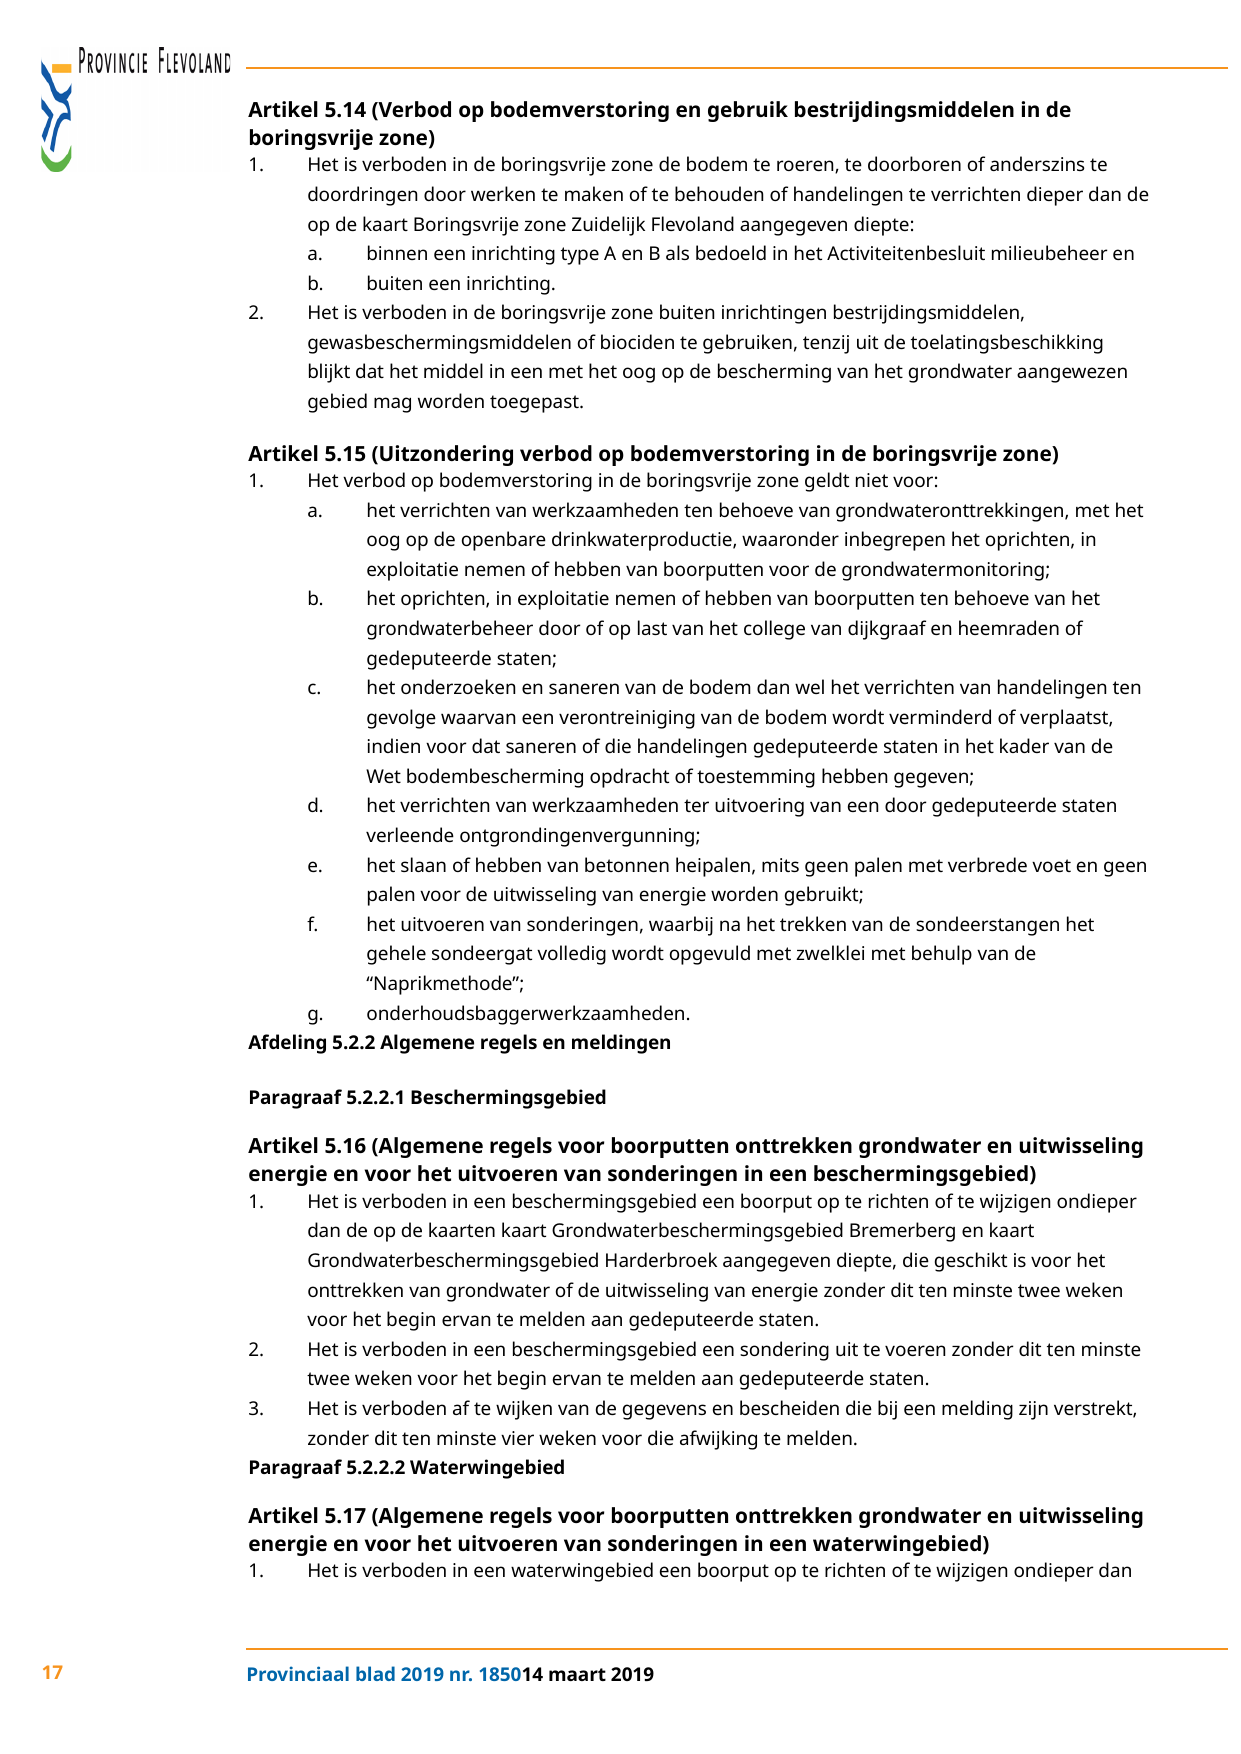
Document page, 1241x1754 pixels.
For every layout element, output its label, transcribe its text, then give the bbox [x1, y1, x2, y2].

list het oprichten, in exploitatie nemen of hebben van boorputten ten behoeve van het grondwaterbeheer door of op last van het college van dijkgraaf en heemraden of gedeputeerde staten; [307, 586, 1152, 670]
list Het is verboden in een beschermingsgebied een sondering uit te voeren zonder dit ten minste twee weken voor het begin ervan te melden aan gedeputeerde staten. [248, 1336, 1152, 1391]
list Het is verboden af te wijken van de gegevens en bescheiden die bij een melding zijn verstrekt, zonder dit ten minste vier weken voor die afwijking te melden. [248, 1395, 1152, 1450]
list binnen een inrichting type A en B als bedoeld in het Activiteitenbesluit milieubeheer en [307, 240, 1152, 266]
text Artikel 5.15 (Uitzondering verbod op bodemverstoring in de boringsvrije zone) [248, 439, 1152, 467]
text Paragraaf 5.2.2.2 Waterwingebied [248, 1454, 1152, 1480]
list het verrichten van werkzaamheden ten behoeve van grondwateronttrekkingen, met het oog op de openbare drinkwaterproductie, waaronder inbegrepen het oprichten, in exploitatie nemen of hebben van boorputten voor de grondwatermonitoring; [307, 497, 1152, 582]
list Het is verboden in de boringsvrije zone de bodem te roeren, te doorboren of anderszins te doordringen door werken te maken of te behouden of handelingen te verrichten dieper dan de op de kaart Boringsvrije zone Zuidelijk Flevoland aangegeven diepte: [248, 152, 1152, 237]
list onderhoudsbaggerwerkzaamheden. [307, 1000, 1152, 1025]
text Artikel 5.14 (Verbod op bodemverstoring en gebruik bestrijdingsmiddelen in de boringsvrije zone) [248, 95, 1152, 152]
text Afdeling 5.2.2 Algemene regels en meldingen [248, 1029, 1152, 1055]
list Het is verboden in de boringsvrije zone buiten inrichtingen bestrijdingsmiddelen, gewasbeschermingsmiddelen of biociden te gebruiken, tenzij uit de toelatingsbeschikking blijkt dat het middel in een met het oog op de bescherming van het grondwater aangewezen gebied mag worden toegepast. [248, 299, 1152, 414]
text Artikel 5.17 (Algemene regels voor boorputten onttrekken grondwater en uitwisseling energie en voor het uitvoeren van sonderingen in een waterwingebied) [248, 1501, 1152, 1558]
list het onderzoeken en saneren van de bodem dan wel het verrichten van handelingen ten gevolge waarvan een verontreiniging van de bodem wordt verminderd of verplaatst, indien voor dat saneren of die handelingen gedeputeerde staten in het kader van de Wet bodembescherming opdracht of toestemming hebben gegeven; [307, 674, 1152, 789]
list het uitvoeren van sonderingen, waarbij na het trekken van de sondeerstangen het gehele sondeergat volledig wordt opgevuld met zwelklei met behulp van de “Naprikmethode”; [307, 911, 1152, 996]
list Het is verboden in een beschermingsgebied een boorput op te richten of te wijzigen ondieper dan de op de kaarten kaart Grondwaterbeschermingsgebied Bremerberg en kaart Grondwaterbeschermingsgebied Harderbroek aangegeven diepte, die geschikt is voor het onttrekken van grondwater of de uitwisseling van energie zonder dit ten minste twee weken voor het begin ervan te melden aan gedeputeerde staten. [248, 1188, 1152, 1332]
list Het verbod op bodemverstoring in de boringsvrije zone geldt niet voor: [248, 467, 1152, 493]
picture [41, 47, 231, 172]
text Artikel 5.16 (Algemene regels voor boorputten onttrekken grondwater en uitwisseling energie en voor het uitvoeren van sonderingen in een beschermingsgebied) [248, 1131, 1152, 1188]
text Paragraaf 5.2.2.1 Beschermingsgebied [248, 1084, 1152, 1110]
list Het is verboden in een waterwingebied een boorput op te richten of te wijzigen ondieper dan [248, 1558, 1152, 1583]
list het verrichten van werkzaamheden ter uitvoering van een door gedeputeerde staten verleende ontgrondingenvergunning; [307, 793, 1152, 848]
list het slaan of hebben van betonnen heipalen, mits geen palen met verbrede voet en geen palen voor de uitwisseling van energie worden gebruikt; [307, 852, 1152, 907]
list buiten een inrichting. [307, 270, 1152, 296]
